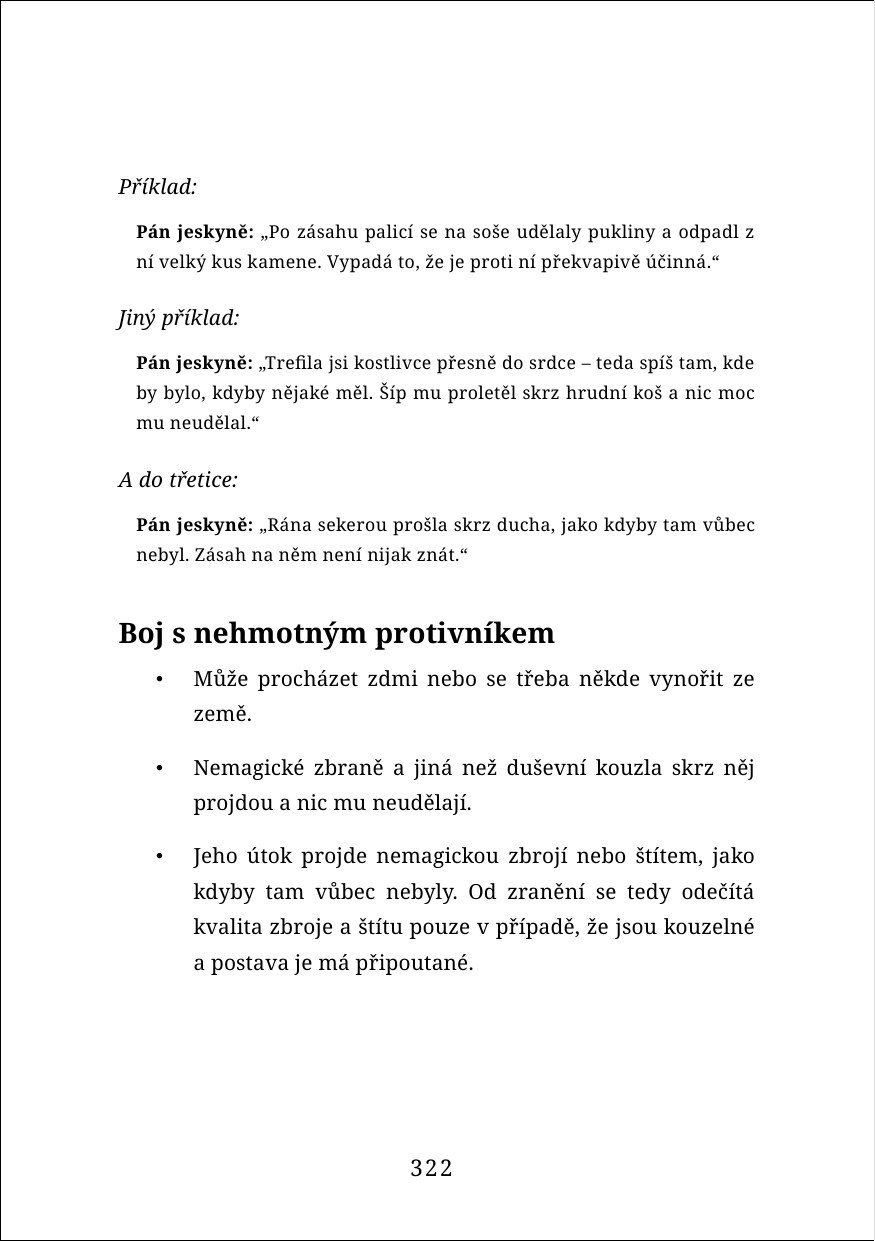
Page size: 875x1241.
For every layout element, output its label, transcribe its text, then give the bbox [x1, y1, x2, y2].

text Pán jeskyně: „Trefila jsi kostlivce přesně do srdce – teda spíš tam, kde by bylo, kdyby nějaké měl. Šíp mu proletěl skrz hrudní koš a nic moc mu neudělal.“ [136, 350, 756, 435]
text Pán jeskyně: „Po zásahu palicí se na soše udělaly pukliny a odpadl z ní velký kus kamene. Vypadá to, že je proti ní překvapivě účinná.“ [136, 219, 756, 273]
text Jiný příklad: [118, 303, 756, 332]
list Jeho útok projde nemagickou zbrojí nebo štítem, jako kdyby tam vůbec nebyly. Od zranění se tedy odečítá kvalita zbroje a štítu pouze v případě, že jsou kouzelné a postava je má připoutané. [156, 841, 756, 976]
text A do třetice: [118, 465, 756, 493]
list Nemagické zbraně a jiná než duševní kouzla skrz něj projdou a nic mu neudělají. [156, 753, 756, 817]
text Příklad: [118, 172, 756, 200]
text Pán jeskyně: „Rána sekerou prošla skrz ducha, jako kdyby tam vůbec nebyl. Zásah na něm není nijak znát.“ [136, 512, 756, 566]
subtitle Boj s nehmotným protivníkem [118, 614, 756, 652]
list Může procházet zdmi nebo se třeba někde vynořit ze země. [156, 664, 756, 728]
